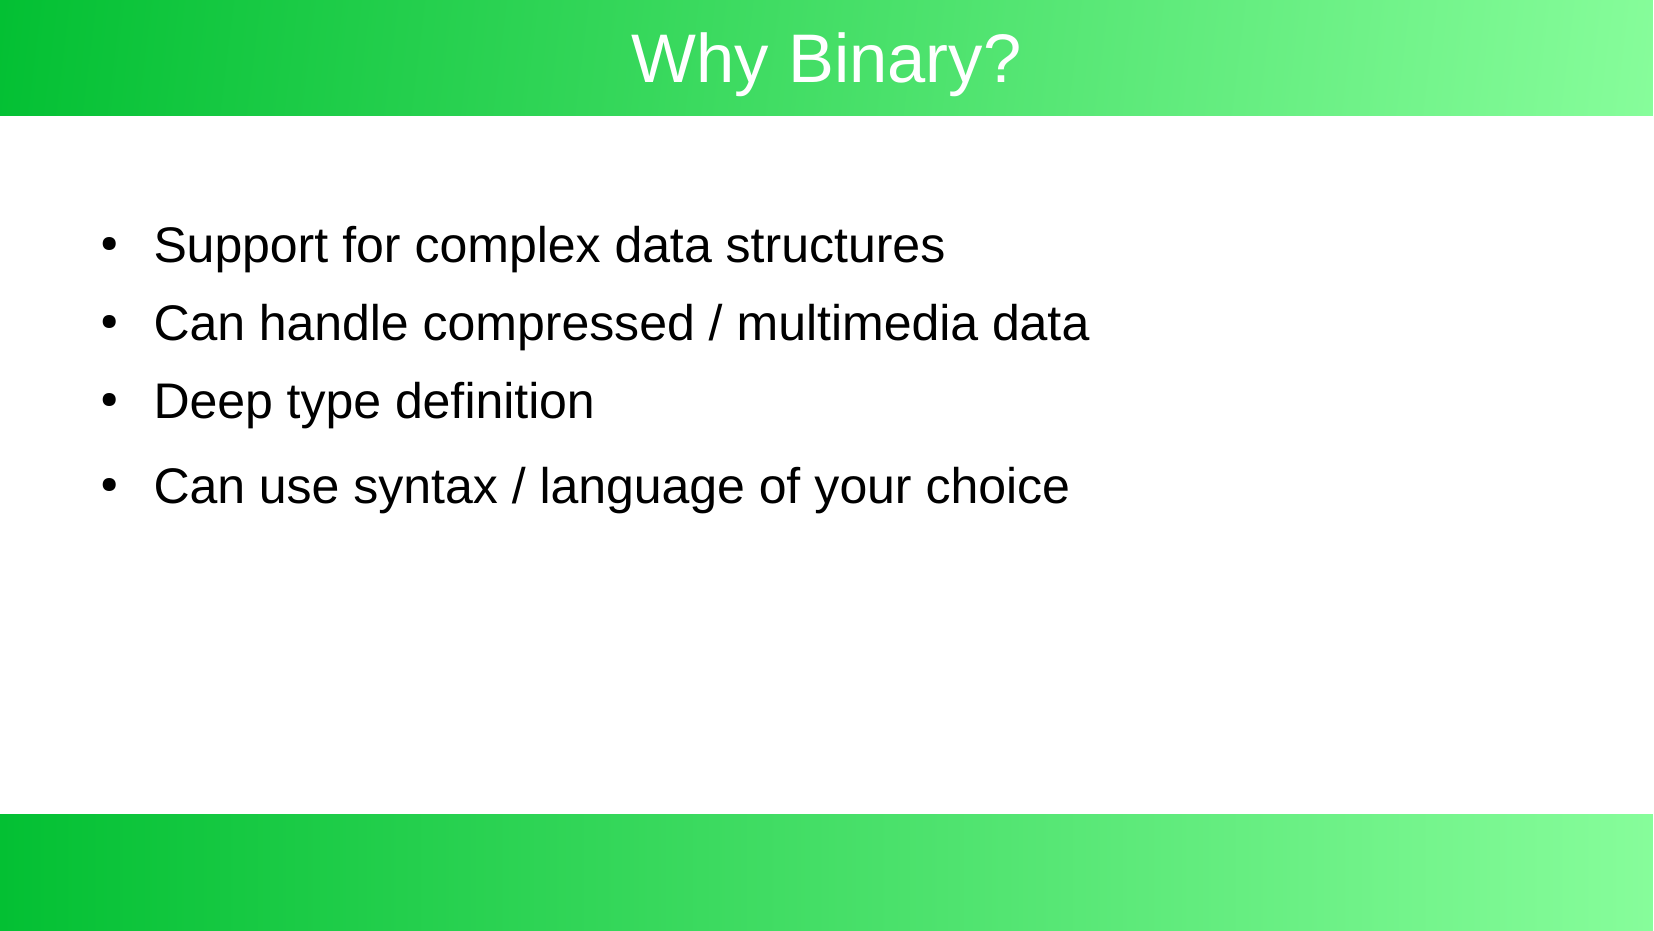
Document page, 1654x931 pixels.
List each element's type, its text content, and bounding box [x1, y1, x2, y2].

list Support for complex data structures Can handle compressed / multimedia data Deep type definition Can use syntax / language of your choice [82, 217, 1571, 758]
title Why Binary? [82, 19, 1571, 98]
